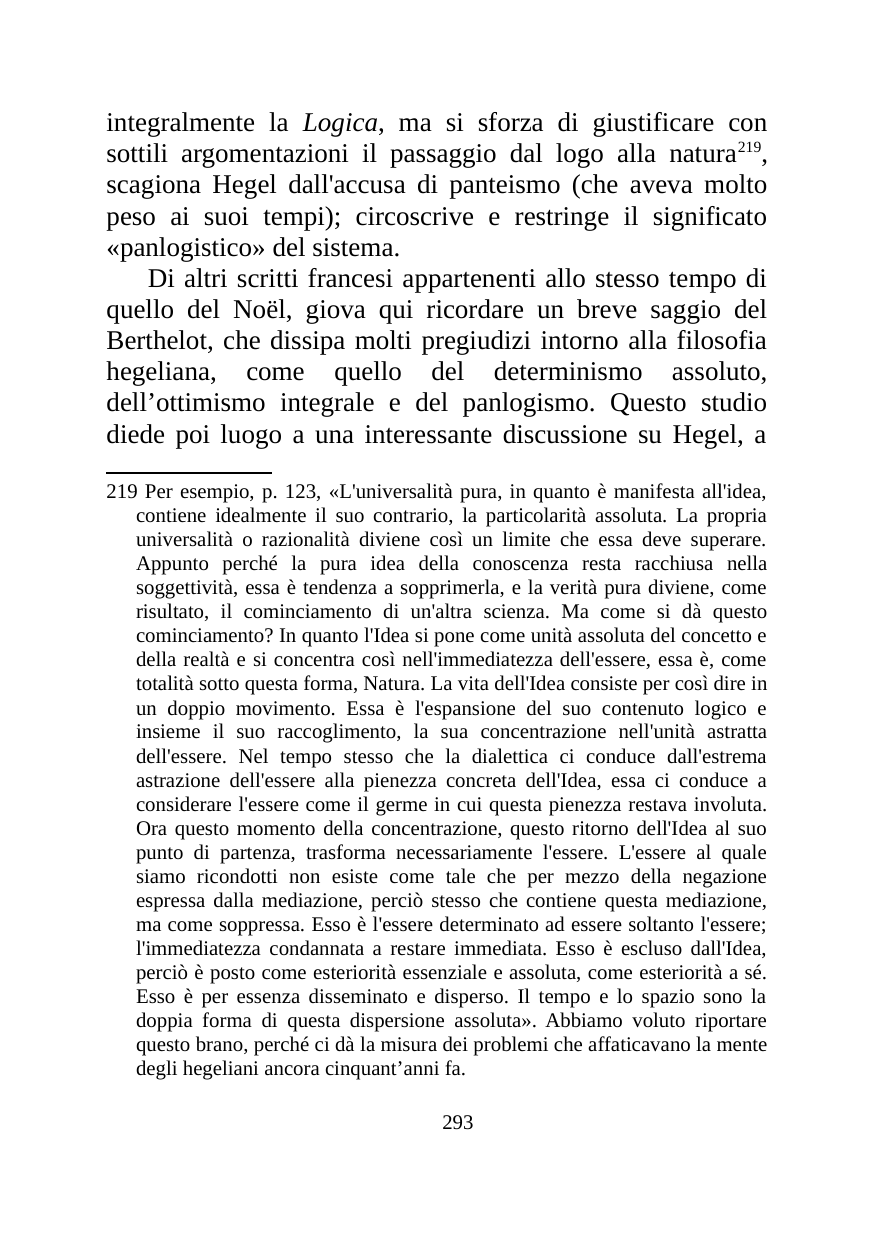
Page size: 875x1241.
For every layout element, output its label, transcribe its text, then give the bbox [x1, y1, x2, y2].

text Per esempio, p. 123, «L'universalità pura, in quanto è manifesta all'idea, contiene idealmente il suo contrario, la particolarità assoluta. La propria universalità o razionalità diviene così un limite che essa deve superare. Appunto perché la pura idea della conoscenza resta racchiusa nella soggettività, essa è tendenza a sopprimerla, e la verità pura diviene, come risultato, il cominciamento di un'altra scienza. Ma come si dà questo cominciamento? In quanto l'Idea si pone come unità assoluta del concetto e della realtà e si concentra così nell'immediatezza dell'essere, essa è, come totalità sotto questa forma, Natura. La vita dell'Idea consiste per così dire in un doppio movimento. Essa è l'espansione del suo contenuto logico e insieme il suo raccoglimento, la sua concentrazione nell'unità astratta dell'essere. Nel tempo stesso che la dialettica ci conduce dall'estrema astrazione dell'essere alla pienezza concreta dell'Idea, essa ci conduce a considerare l'essere come il germe in cui questa pienezza restava involuta. Ora questo momento della concentrazione, questo ritorno dell'Idea al suo punto di partenza, trasforma necessariamente l'essere. L'essere al quale siamo ricondotti non esiste come tale che per mezzo della negazione espressa dalla mediazione, perciò stesso che contiene questa mediazione, ma come soppressa. Esso è l'essere determinato ad essere soltanto l'essere; l'immediatezza condannata a restare immediata. Esso è escluso dall'Idea, perciò è posto come esteriorità essenziale e assoluta, come esteriorità a sé. Esso è per essenza disseminato e disperso. Il tempo e lo spazio sono la doppia forma di questa dispersione assoluta». Abbiamo voluto riportare questo brano, perché ci dà la misura dei problemi che affaticavano la mente degli hegeliani ancora cinquant’anni fa. [106, 479, 768, 1080]
text Di altri scritti francesi appartenenti allo stesso tempo di quello del Noël, giova qui ricordare un breve saggio del Berthelot, che dissipa molti pregiudizi intorno alla filosofia hegeliana, come quello del determinismo assoluto, dell’ottimismo integrale e del panlogismo. Questo studio diede poi luogo a una interessante discussione su Hegel, a [106, 262, 768, 449]
text integralmente la Logica, ma si sforza di giustificare con sottili argomentazioni il passaggio dal logo alla natura, scagiona Hegel dall'accusa di panteismo (che aveva molto peso ai suoi tempi); circoscrive e restringe il significato «panlogistico» del sistema. [106, 106, 768, 262]
